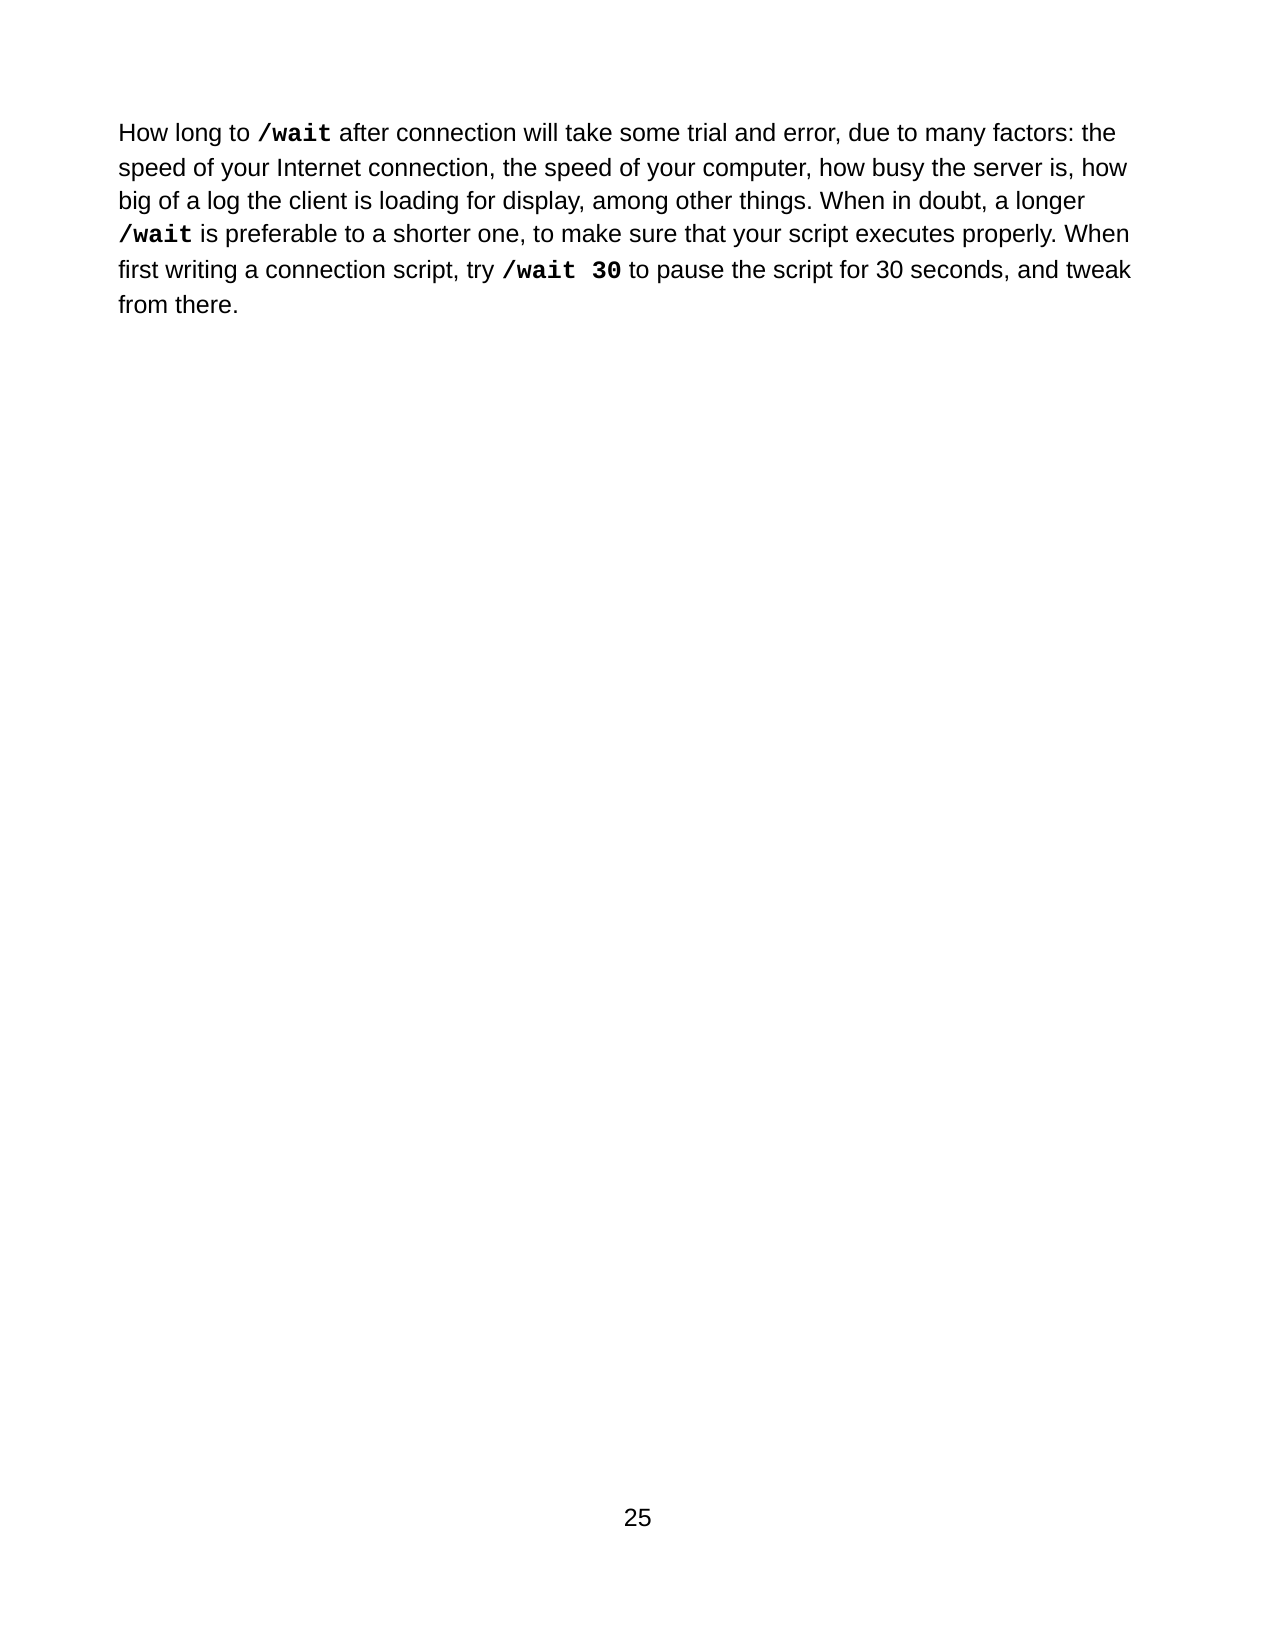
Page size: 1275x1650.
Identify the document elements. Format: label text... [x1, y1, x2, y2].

text How long to /wait after connection will take some trial and error, due to many factors: the speed of your Internet connection, the speed of your computer, how busy the server is, how big of a log the client is loading for display, among other things. When in doubt, a longer /wait is preferable to a shorter one, to make sure that your script executes properly. When first writing a connection script, try /wait 30 to pause the script for 30 seconds, and tweak from there. [118, 118, 1157, 318]
